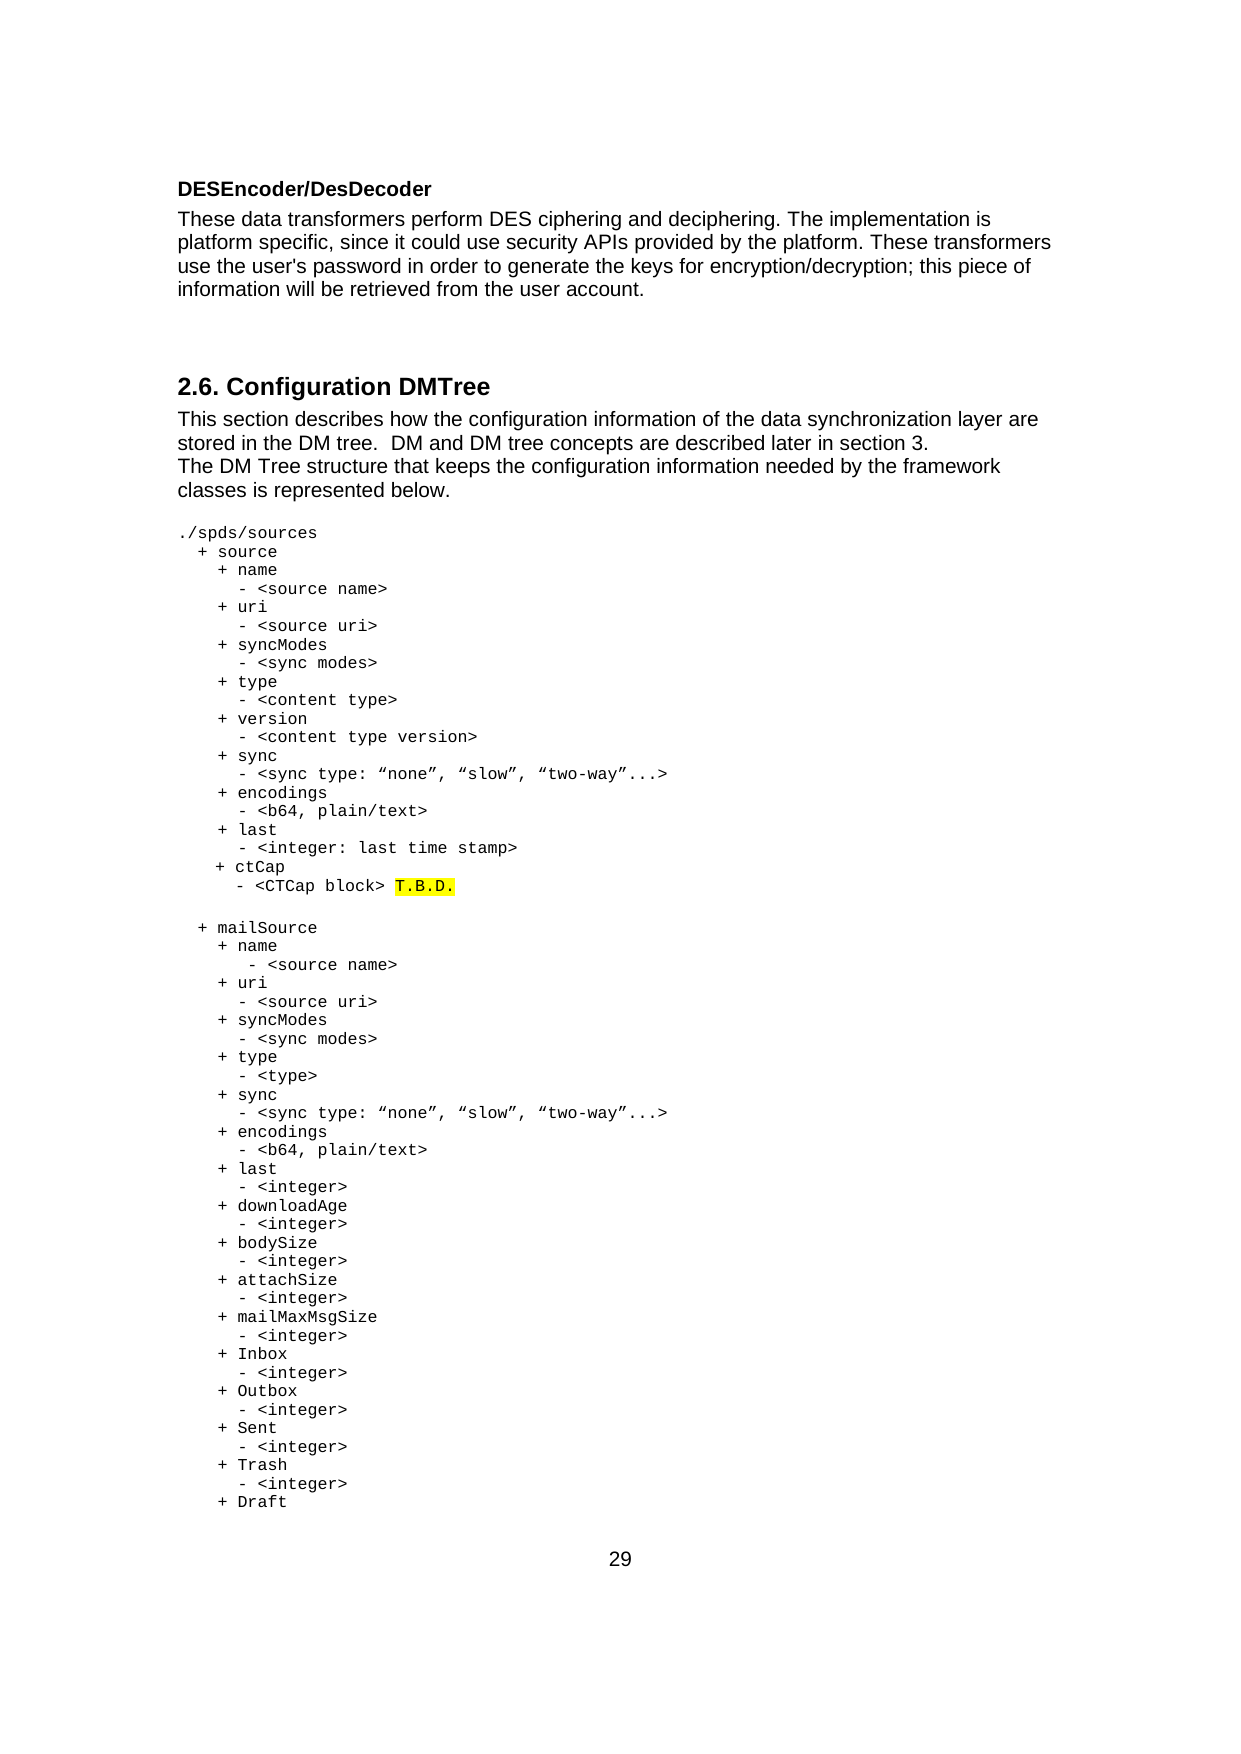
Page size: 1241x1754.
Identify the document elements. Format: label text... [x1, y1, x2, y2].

text + name [177, 938, 1063, 957]
text + last [177, 1161, 1063, 1179]
text + mailMaxMsgSize [177, 1309, 1063, 1327]
text - <integer> [177, 1253, 1063, 1272]
text - <source uri> [177, 994, 1063, 1012]
text - <content type> [177, 692, 1063, 711]
text - <sync modes> [177, 655, 1063, 673]
text + sync [177, 748, 1063, 766]
subtitle Configuration DMTree [177, 373, 1063, 401]
text + encodings [177, 785, 1063, 803]
text + encodings [177, 1123, 1063, 1142]
text + name [177, 562, 1063, 581]
text - <sync modes> [177, 1031, 1063, 1049]
text - <type> [177, 1068, 1063, 1086]
text + syncModes [177, 636, 1063, 655]
text + type [177, 673, 1063, 692]
text + Sent [177, 1420, 1063, 1439]
text - <b64, plain/text> [177, 1142, 1063, 1161]
text - <source name> [177, 957, 1063, 975]
text - <integer> [177, 1476, 1063, 1494]
text - <integer> [177, 1216, 1063, 1235]
text - <integer> [177, 1402, 1063, 1420]
text + last [177, 822, 1063, 840]
text + uri [177, 599, 1063, 618]
text + downloadAge [177, 1198, 1063, 1216]
text - <integer> [177, 1327, 1063, 1346]
text - <integer> [177, 1179, 1063, 1198]
text + source [177, 544, 1063, 562]
text + sync [177, 1086, 1063, 1105]
text + attachSize [177, 1272, 1063, 1290]
text + uri [177, 975, 1063, 994]
text ./spds/sources [177, 525, 1063, 544]
text + mailSource [177, 919, 1063, 938]
text + syncModes [177, 1012, 1063, 1031]
text - <sync type: “none”, “slow”, “two-way”...> [177, 1105, 1063, 1123]
subtitle DESEncoder/DesDecoder [177, 177, 1063, 201]
text These data transformers perform DES ciphering and deciphering. The implementation is platform specific, since it could use security APIs provided by the platform. These transformers use the user's password in order to generate the keys for encryption/decryption; this piece of information will be retrieved from the user account. [177, 207, 1063, 301]
text - <integer> [177, 1290, 1063, 1309]
text - <integer> [177, 1439, 1063, 1457]
text + type [177, 1049, 1063, 1068]
text - <b64, plain/text> [177, 803, 1063, 822]
text + Inbox [177, 1346, 1063, 1364]
text + bodySize [177, 1235, 1063, 1253]
text + Trash [177, 1457, 1063, 1476]
text - <content type version> [177, 729, 1063, 748]
text - <sync type: “none”, “slow”, “two-way”...> [177, 766, 1063, 785]
text This section describes how the configuration information of the data synchronization layer are stored in the DM tree. DM and DM tree concepts are described later in section 3. [177, 407, 1063, 454]
text The DM Tree structure that keeps the configuration information needed by the framework classes is represented below. [177, 454, 1063, 502]
list + ctCap [177, 859, 1063, 877]
text + Draft [177, 1494, 1063, 1513]
list - <CTCap block> T.B.D. [177, 877, 1063, 896]
text - <source uri> [177, 618, 1063, 636]
text + Outbox [177, 1383, 1063, 1402]
text + version [177, 711, 1063, 729]
text - <integer: last time stamp> [177, 840, 1063, 859]
text - <integer> [177, 1364, 1063, 1383]
text - <source name> [177, 581, 1063, 599]
